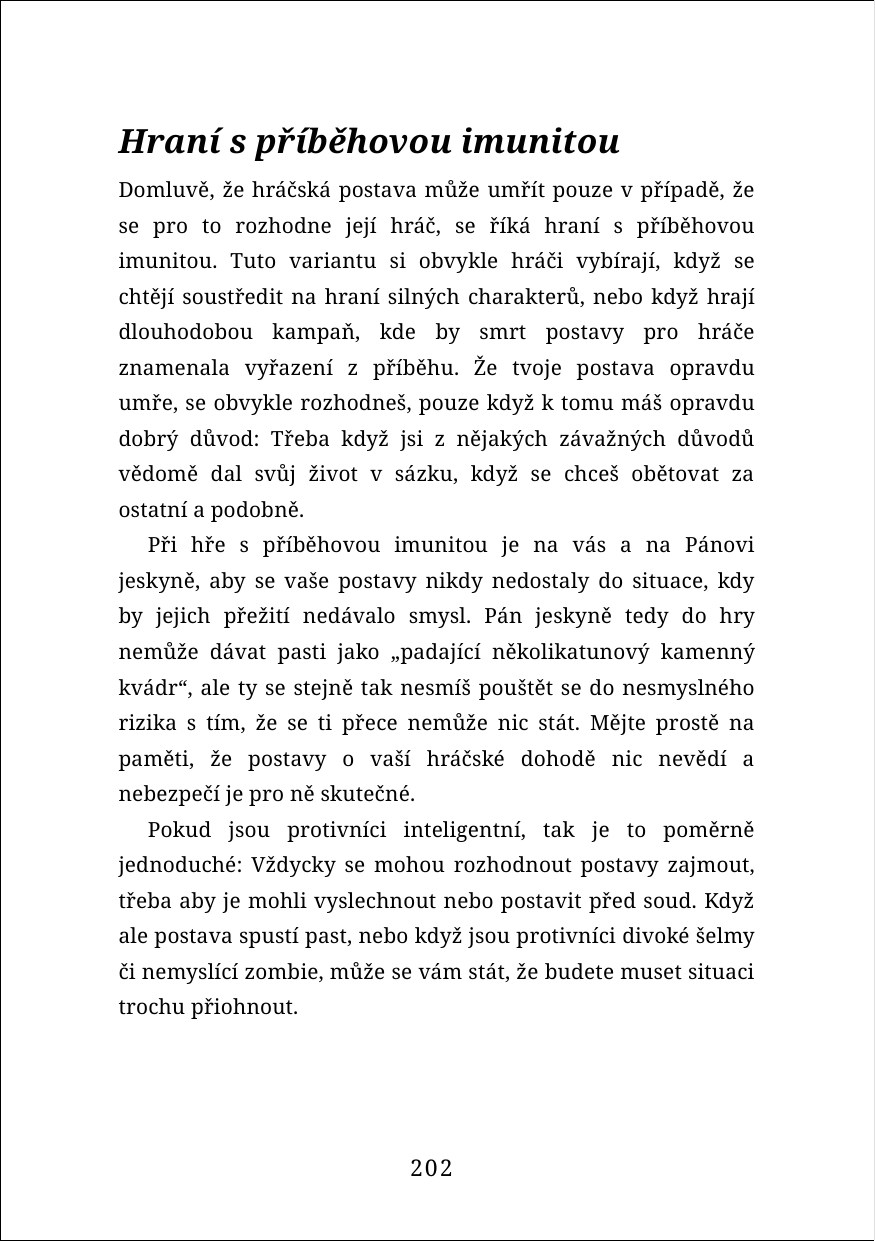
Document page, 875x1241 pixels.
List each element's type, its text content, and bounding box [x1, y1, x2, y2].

text Domluvě, že hráčská postava může umřít pouze v případě, že se pro to rozhodne její hráč, se říká hraní s příběhovou imunitou. Tuto variantu si obvykle hráči vybírají, když se chtějí soustředit na hraní silných charakterů, nebo když hrají dlouhodobou kampaň, kde by smrt postavy pro hráče znamenala vyřazení z příběhu. Že tvoje postava opravdu umře, se obvykle rozhodneš, pouze když k tomu máš opravdu dobrý důvod: Třeba když jsi z nějakých závažných důvodů vědomě dal svůj život v sázku, když se chceš obětovat za ostatní a podobně. Při hře s příběhovou imunitou je na vás a na Pánovi jeskyně, aby se vaše postavy nikdy nedostaly do situace, kdy by jejich přežití nedávalo smysl. Pán jeskyně tedy do hry nemůže dávat pasti jako „padající několikatunový kamenný kvádr“, ale ty se stejně tak nesmíš pouštět se do nesmyslného rizika s tím, že se ti přece nemůže nic stát. Mějte prostě na paměti, že postavy o vaší hráčské dohodě nic nevědí a nebezpečí je pro ně skutečné. Pokud jsou protivníci inteligentní, tak je to poměrně jednoduché: Vždycky se mohou rozhodnout postavy zajmout, třeba aby je mohli vyslechnout nebo postavit před soud. Když ale postava spustí past, nebo když jsou protivníci divoké šelmy či nemyslící zombie, může se vám stát, že budete muset situaci trochu přiohnout. [118, 175, 756, 1021]
subtitle Hraní s příběhovou imunitou [118, 118, 756, 164]
